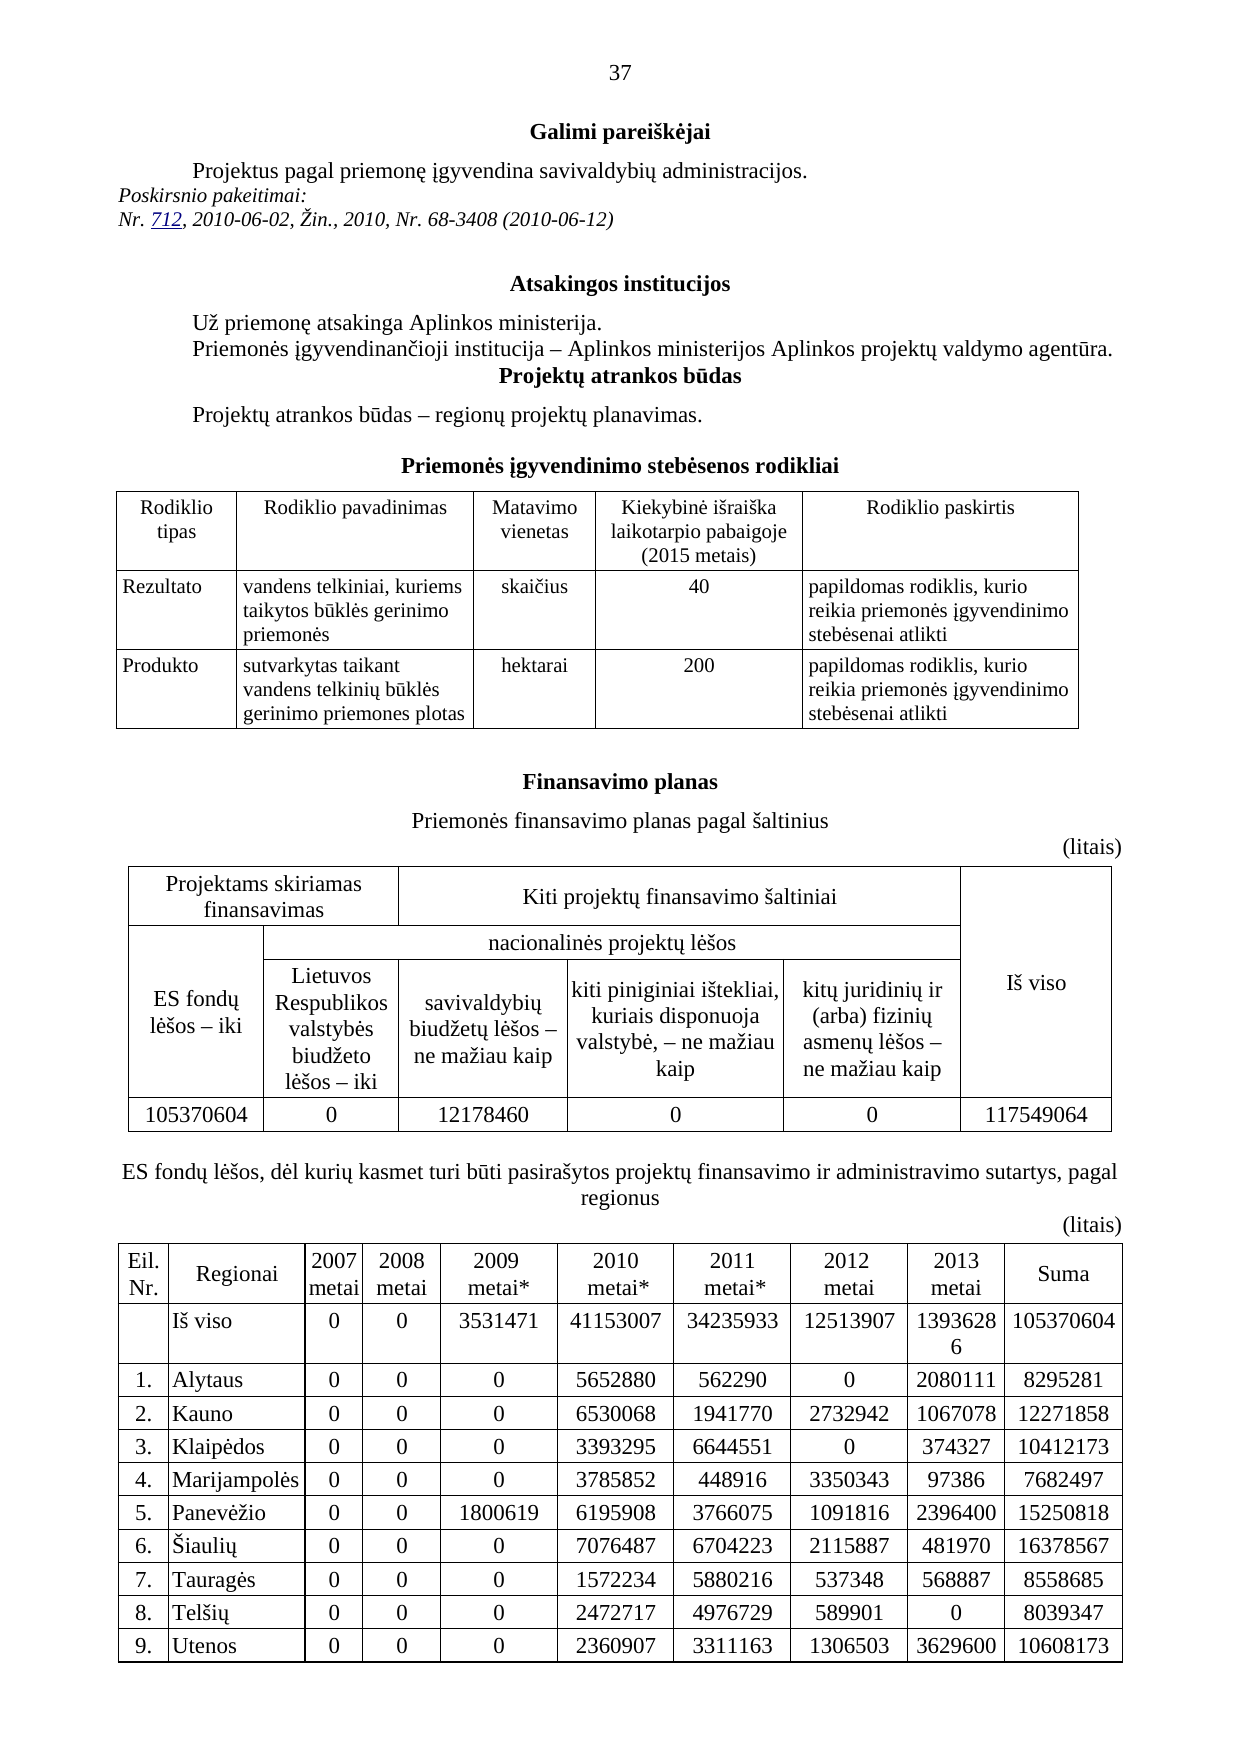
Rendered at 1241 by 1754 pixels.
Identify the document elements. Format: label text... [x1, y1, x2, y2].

table_cell 0 [306, 1397, 362, 1429]
table_cell 3531471 [441, 1304, 557, 1362]
table_cell 4976729 [674, 1596, 790, 1628]
table_cell 8039347 [1005, 1596, 1122, 1628]
table_cell 0 [791, 1364, 907, 1396]
table_cell savivaldybių biudžetų lėšos – ne mažiau kaip [399, 960, 567, 1097]
table_cell 3766075 [674, 1496, 790, 1528]
table_cell 3393295 [558, 1430, 673, 1462]
table_cell 40 [596, 571, 802, 649]
table_cell 8295281 [1005, 1364, 1122, 1396]
text Projektų atrankos būdas – regionų projektų planavimas. [118, 401, 1122, 427]
table_cell 0 [441, 1397, 557, 1429]
table_cell 5652880 [558, 1364, 673, 1396]
table_cell 5. [119, 1496, 168, 1528]
table_cell 15250818 [1005, 1496, 1122, 1528]
table_cell 0 [306, 1629, 362, 1661]
text Projektus pagal priemonę įgyvendina savivaldybių administracijos. [118, 157, 1122, 183]
table_header 2012 metai [791, 1244, 907, 1303]
table_cell 200 [596, 650, 802, 728]
table_cell 6. [119, 1530, 168, 1562]
table_cell 41153007 [558, 1304, 673, 1362]
table_cell 2115887 [791, 1530, 907, 1562]
table_header Rodiklio paskirtis [803, 492, 1078, 570]
table_cell 105370604 [129, 1098, 263, 1131]
table_cell 3785852 [558, 1463, 673, 1495]
table_cell 1572234 [558, 1563, 673, 1595]
table_cell 97386 [908, 1463, 1004, 1495]
table_cell sutvarkytas taikant vandens telkinių būklės gerinimo priemones plotas [237, 650, 473, 728]
text (litais) [118, 833, 1122, 859]
table_cell 3629600 [908, 1629, 1004, 1661]
table_cell 0 [306, 1563, 362, 1595]
table_cell 10412173 [1005, 1430, 1122, 1462]
table_cell 0 [363, 1596, 440, 1628]
table_cell 2360907 [558, 1629, 673, 1661]
table_cell 0 [363, 1563, 440, 1595]
table_cell Klaipėdos [169, 1430, 304, 1462]
table_cell 0 [441, 1530, 557, 1562]
table_cell 3. [119, 1430, 168, 1462]
table_header 2008 metai [363, 1244, 440, 1303]
table_cell hektarai [474, 650, 595, 728]
table_cell 2. [119, 1397, 168, 1429]
table_cell vandens telkiniai, kuriems taikytos būklės gerinimo priemonės [237, 571, 473, 649]
table_cell 481970 [908, 1530, 1004, 1562]
table_cell 0 [568, 1098, 783, 1131]
table_cell 0 [306, 1596, 362, 1628]
table_cell 7076487 [558, 1530, 673, 1562]
table_cell kiti piniginiai ištekliai, kuriais disponuoja valstybė, – ne mažiau kaip [568, 960, 783, 1097]
table_cell 2396400 [908, 1496, 1004, 1528]
table_cell Alytaus [169, 1364, 304, 1396]
table_cell 0 [363, 1304, 440, 1362]
table_cell 1091816 [791, 1496, 907, 1528]
table_cell 0 [363, 1430, 440, 1462]
table_cell 9. [119, 1629, 168, 1661]
table_cell 0 [441, 1463, 557, 1495]
table_header 2009 metai* [441, 1244, 557, 1303]
table_header 2010 metai* [558, 1244, 673, 1303]
table_cell 0 [306, 1430, 362, 1462]
table_cell 1941770 [674, 1397, 790, 1429]
table_cell nacionalinės projektų lėšos [264, 926, 960, 959]
table_cell Iš viso [169, 1304, 304, 1362]
table_header Kiti projektų finansavimo šaltiniai [399, 867, 960, 925]
table_cell Panevėžio [169, 1496, 304, 1528]
table_cell 3350343 [791, 1463, 907, 1495]
table_cell 6644551 [674, 1430, 790, 1462]
table_cell 3311163 [674, 1629, 790, 1661]
text Priemonės įgyvendinančioji institucija – Aplinkos ministerijos Aplinkos projektų valdymo agentūra. [118, 336, 1122, 362]
table_header Kiekybinė išraiška laikotarpio pabaigoje (2015 metais) [596, 492, 802, 570]
table_cell 12513907 [791, 1304, 907, 1362]
table_cell papildomas rodiklis, kurio reikia priemonės įgyvendi­nimo stebėsenai atlikti [803, 650, 1078, 728]
table_cell 0 [363, 1364, 440, 1396]
table_cell Telšių [169, 1596, 304, 1628]
table_cell 6704223 [674, 1530, 790, 1562]
table_cell 0 [306, 1463, 362, 1495]
table_cell 13936286 [908, 1304, 1004, 1362]
table_cell 562290 [674, 1364, 790, 1396]
table_cell 7. [119, 1563, 168, 1595]
text Nr. 712, 2010-06-02, Žin., 2010, Nr. 68-3408 (2010-06-12) [118, 207, 1122, 231]
table_cell 4. [119, 1463, 168, 1495]
table_cell Šiaulių [169, 1530, 304, 1562]
table_cell 12178460 [399, 1098, 567, 1131]
text ES fondų lėšos, dėl kurių kasmet turi būti pasirašytos projektų finansavimo ir administravimo sutartys, pagal regionus [118, 1158, 1122, 1211]
table_cell 34235933 [674, 1304, 790, 1362]
text Galimi pareiškėjai [118, 118, 1122, 144]
table_cell Kauno [169, 1397, 304, 1429]
table_cell kitų juridinių ir (arba) fizinių asmenų lėšos – ne mažiau kaip [784, 960, 960, 1097]
table_cell 1067078 [908, 1397, 1004, 1429]
table_cell 537348 [791, 1563, 907, 1595]
table_cell 0 [363, 1530, 440, 1562]
table_cell 7682497 [1005, 1463, 1122, 1495]
table_cell skaičius [474, 571, 595, 649]
table_cell 0 [908, 1596, 1004, 1628]
table_cell 0 [441, 1364, 557, 1396]
text Priemonės įgyvendinimo stebėsenos rodikliai [118, 452, 1122, 478]
text Atsakingos institucijos [118, 270, 1122, 297]
table_cell 0 [784, 1098, 960, 1131]
text Projektų atrankos būdas [118, 362, 1122, 388]
text Poskirsnio pakeitimai: [118, 183, 1122, 207]
table_cell [119, 1304, 168, 1362]
table_header Regionai [169, 1244, 304, 1303]
table_cell 10608173 [1005, 1629, 1122, 1661]
table_cell Produkto [117, 650, 236, 728]
table_header 2007 metai [306, 1244, 362, 1303]
table_cell 1306503 [791, 1629, 907, 1661]
table_cell Marijampolės [169, 1463, 304, 1495]
table_cell 6530068 [558, 1397, 673, 1429]
text (litais) [118, 1211, 1122, 1237]
text Priemonės finansavimo planas pagal šaltinius [118, 807, 1122, 833]
table_cell Utenos [169, 1629, 304, 1661]
table_cell 0 [441, 1563, 557, 1595]
table_cell 12271858 [1005, 1397, 1122, 1429]
table_cell 117549064 [961, 1098, 1111, 1131]
table_cell ES fondų lėšos – iki [129, 926, 263, 1097]
table_cell 2732942 [791, 1397, 907, 1429]
table_cell 1. [119, 1364, 168, 1396]
table_header Suma [1005, 1244, 1122, 1303]
table_header 2013 metai [908, 1244, 1004, 1303]
table_cell 2080111 [908, 1364, 1004, 1396]
table_header Eil. Nr. [119, 1244, 168, 1303]
table_cell 0 [306, 1304, 362, 1362]
table_cell 0 [363, 1629, 440, 1661]
text Už priemonę atsakinga Aplinkos ministerija. [118, 309, 1122, 336]
table_cell 374327 [908, 1430, 1004, 1462]
table_cell 0 [441, 1596, 557, 1628]
table_cell 0 [306, 1496, 362, 1528]
table_header Matavimo vienetas [474, 492, 595, 570]
table_cell 0 [306, 1530, 362, 1562]
table_cell 448916 [674, 1463, 790, 1495]
table_cell 0 [306, 1364, 362, 1396]
table_cell 0 [363, 1496, 440, 1528]
table_cell 6195908 [558, 1496, 673, 1528]
table_cell papildomas rodiklis, kurio reikia priemonės įgyvendi­nimo stebėsenai atlikti [803, 571, 1078, 649]
table_cell 105370604 [1005, 1304, 1122, 1362]
table_cell 0 [264, 1098, 398, 1131]
table_cell 2472717 [558, 1596, 673, 1628]
table_cell 8. [119, 1596, 168, 1628]
table_cell Tauragės [169, 1563, 304, 1595]
table_cell 0 [791, 1430, 907, 1462]
table_cell Rezultato [117, 571, 236, 649]
table_cell 0 [441, 1629, 557, 1661]
table_header Iš viso [961, 867, 1111, 1097]
table_cell 16378567 [1005, 1530, 1122, 1562]
table_cell 589901 [791, 1596, 907, 1628]
table_cell 5880216 [674, 1563, 790, 1595]
table_cell 568887 [908, 1563, 1004, 1595]
table_header Rodiklio tipas [117, 492, 236, 570]
table_cell 0 [441, 1430, 557, 1462]
table_header Rodiklio pavadinimas [237, 492, 473, 570]
table_cell 0 [363, 1397, 440, 1429]
table_cell 1800619 [441, 1496, 557, 1528]
table_cell Lietuvos Respublikos valstybės biudžeto lėšos – iki [264, 960, 398, 1097]
table_header 2011 metai* [674, 1244, 790, 1303]
table_header Projektams skiriamas finansavimas [129, 867, 398, 925]
table_cell 8558685 [1005, 1563, 1122, 1595]
text Finansavimo planas [118, 768, 1122, 794]
table_cell 0 [363, 1463, 440, 1495]
